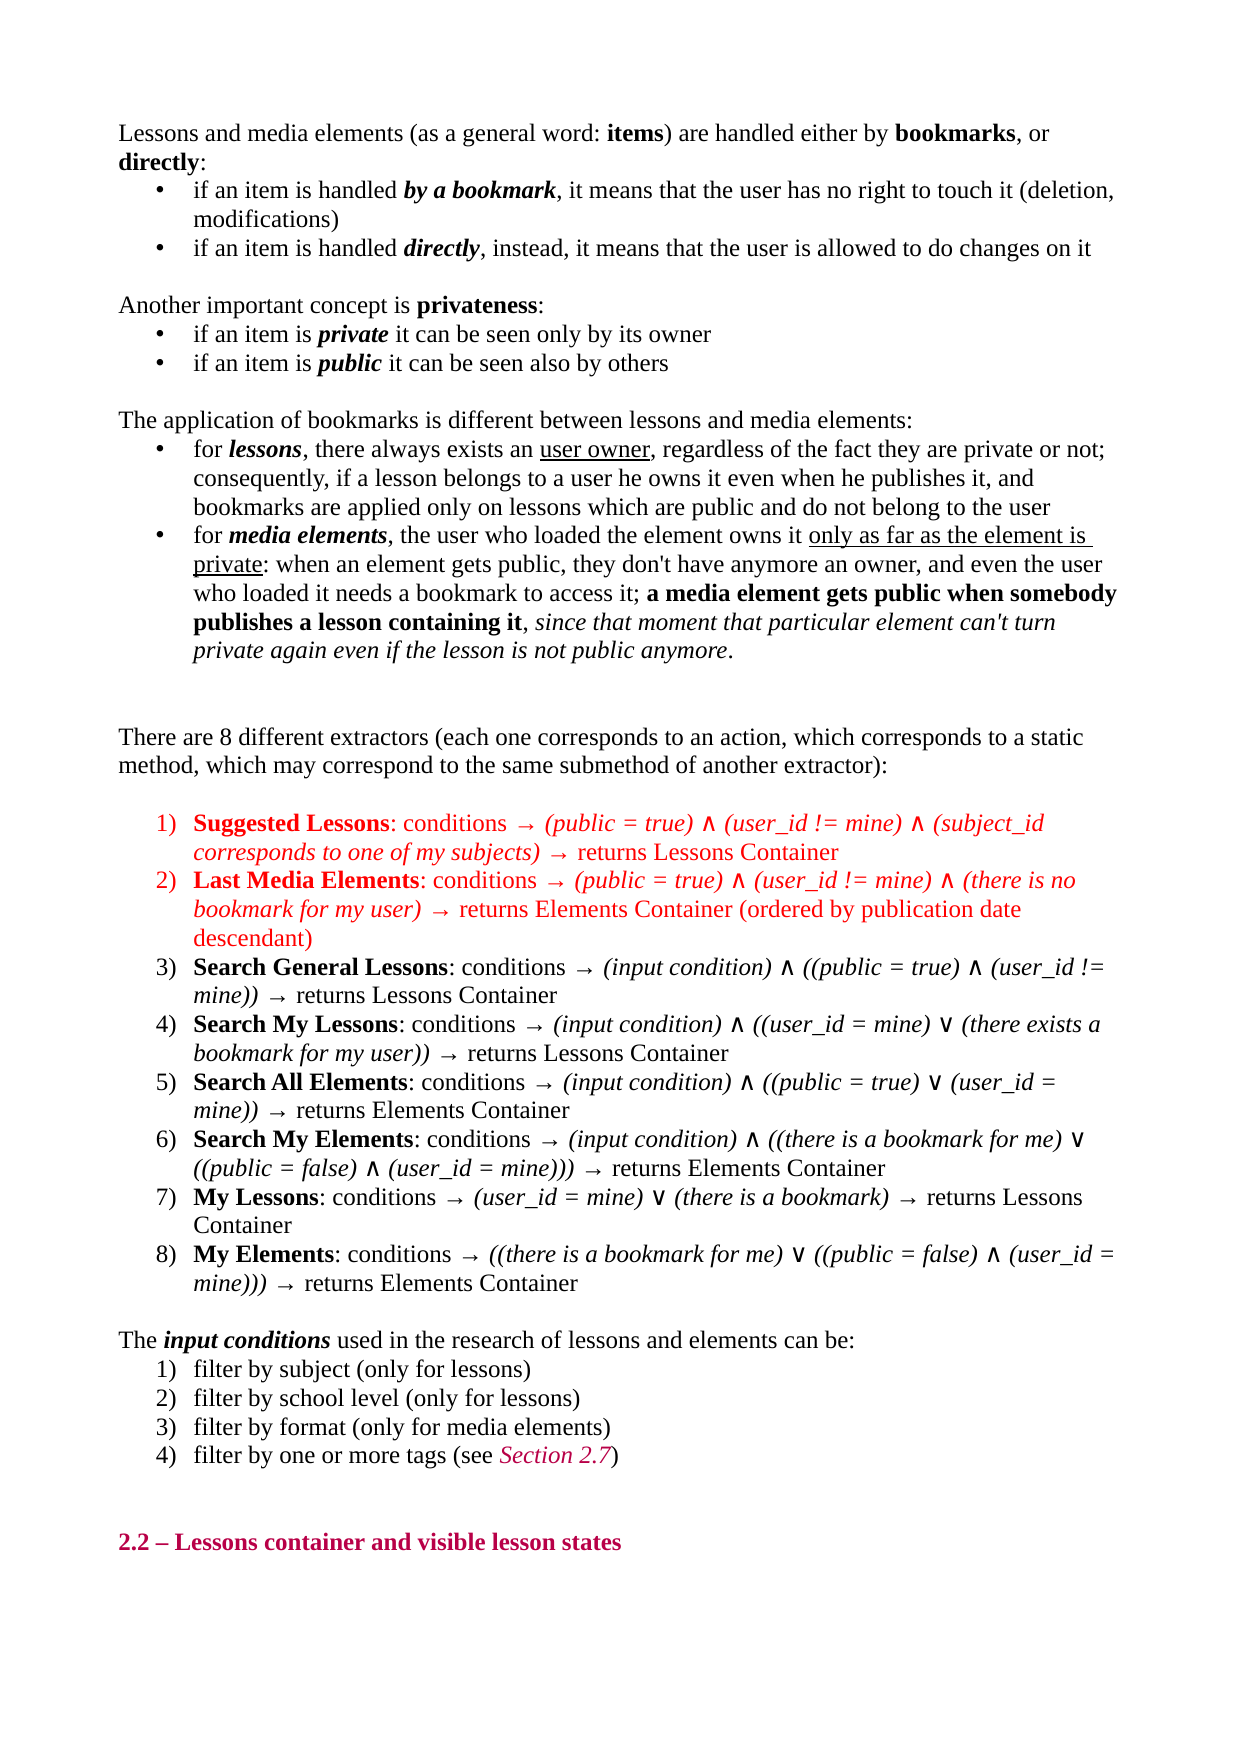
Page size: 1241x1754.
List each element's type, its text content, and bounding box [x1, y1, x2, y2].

list filter by one or more tags (see Section 2.7) [156, 1441, 1122, 1469]
text Lessons and media elements (as a general word: items) are handled either by bookmarks, or directly: [118, 118, 1122, 176]
list Search All Elements: conditions → (input condition) ∧ ((public = true) ∨ (user_id = mine)) → returns Elements Container [156, 1067, 1122, 1124]
list for media elements, the user who loaded the element owns it only as far as the element is private: when an element gets public, they don't have anymore an owner, and even the user who loaded it needs a bookmark to access it; a media element gets public when somebody publishes a lesson containing it, since that moment that particular element can't turn private again even if the lesson is not public anymore. [156, 521, 1122, 664]
list Search My Elements: conditions → (input condition) ∧ ((there is a bookmark for me) ∨ ((public = false) ∧ (user_id = mine))) → returns Elements Container [156, 1124, 1122, 1182]
list if an item is handled by a bookmark, it means that the user has no right to touch it (deletion, modifications) [156, 176, 1122, 233]
list Search My Lessons: conditions → (input condition) ∧ ((user_id = mine) ∨ (there exists a bookmark for my user)) → returns Lessons Container [156, 1009, 1122, 1067]
list if an item is handled directly, instead, it means that the user is allowed to do changes on it [156, 233, 1122, 262]
text The input conditions used in the research of lessons and elements can be: [118, 1326, 1122, 1354]
list filter by subject (only for lessons) [156, 1354, 1122, 1383]
list Last Media Elements: conditions → (public = true) ∧ (user_id != mine) ∧ (there is no bookmark for my user) → returns Elements Container (ordered by publication date descendant) [156, 866, 1122, 952]
list My Lessons: conditions → (user_id = mine) ∨ (there is a bookmark) → returns Lessons Container [156, 1182, 1122, 1239]
list Search General Lessons: conditions → (input condition) ∧ ((public = true) ∧ (user_id != mine)) → returns Lessons Container [156, 952, 1122, 1009]
list Suggested Lessons: conditions → (public = true) ∧ (user_id != mine) ∧ (subject_id corresponds to one of my subjects) → returns Lessons Container [156, 808, 1122, 866]
list filter by format (only for media elements) [156, 1412, 1122, 1441]
list filter by school level (only for lessons) [156, 1383, 1122, 1412]
list if an item is public it can be seen also by others [156, 348, 1122, 377]
text 2.2 – Lessons container and visible lesson states [118, 1527, 1122, 1556]
list My Elements: conditions → ((there is a bookmark for me) ∨ ((public = false) ∧ (user_id = mine))) → returns Elements Container [156, 1239, 1122, 1297]
text There are 8 different extractors (each one corresponds to an action, which corresponds to a static method, which may correspond to the same submethod of another extractor): [118, 722, 1122, 779]
text Another important concept is privateness: [118, 291, 1122, 319]
list for lessons, there always exists an user owner, regardless of the fact they are private or not; consequently, if a lesson belongs to a user he owns it even when he publishes it, and bookmarks are applied only on lessons which are public and do not belong to the user [156, 434, 1122, 521]
list if an item is private it can be seen only by its owner [156, 319, 1122, 348]
text The application of bookmarks is different between lessons and media elements: [118, 406, 1122, 434]
